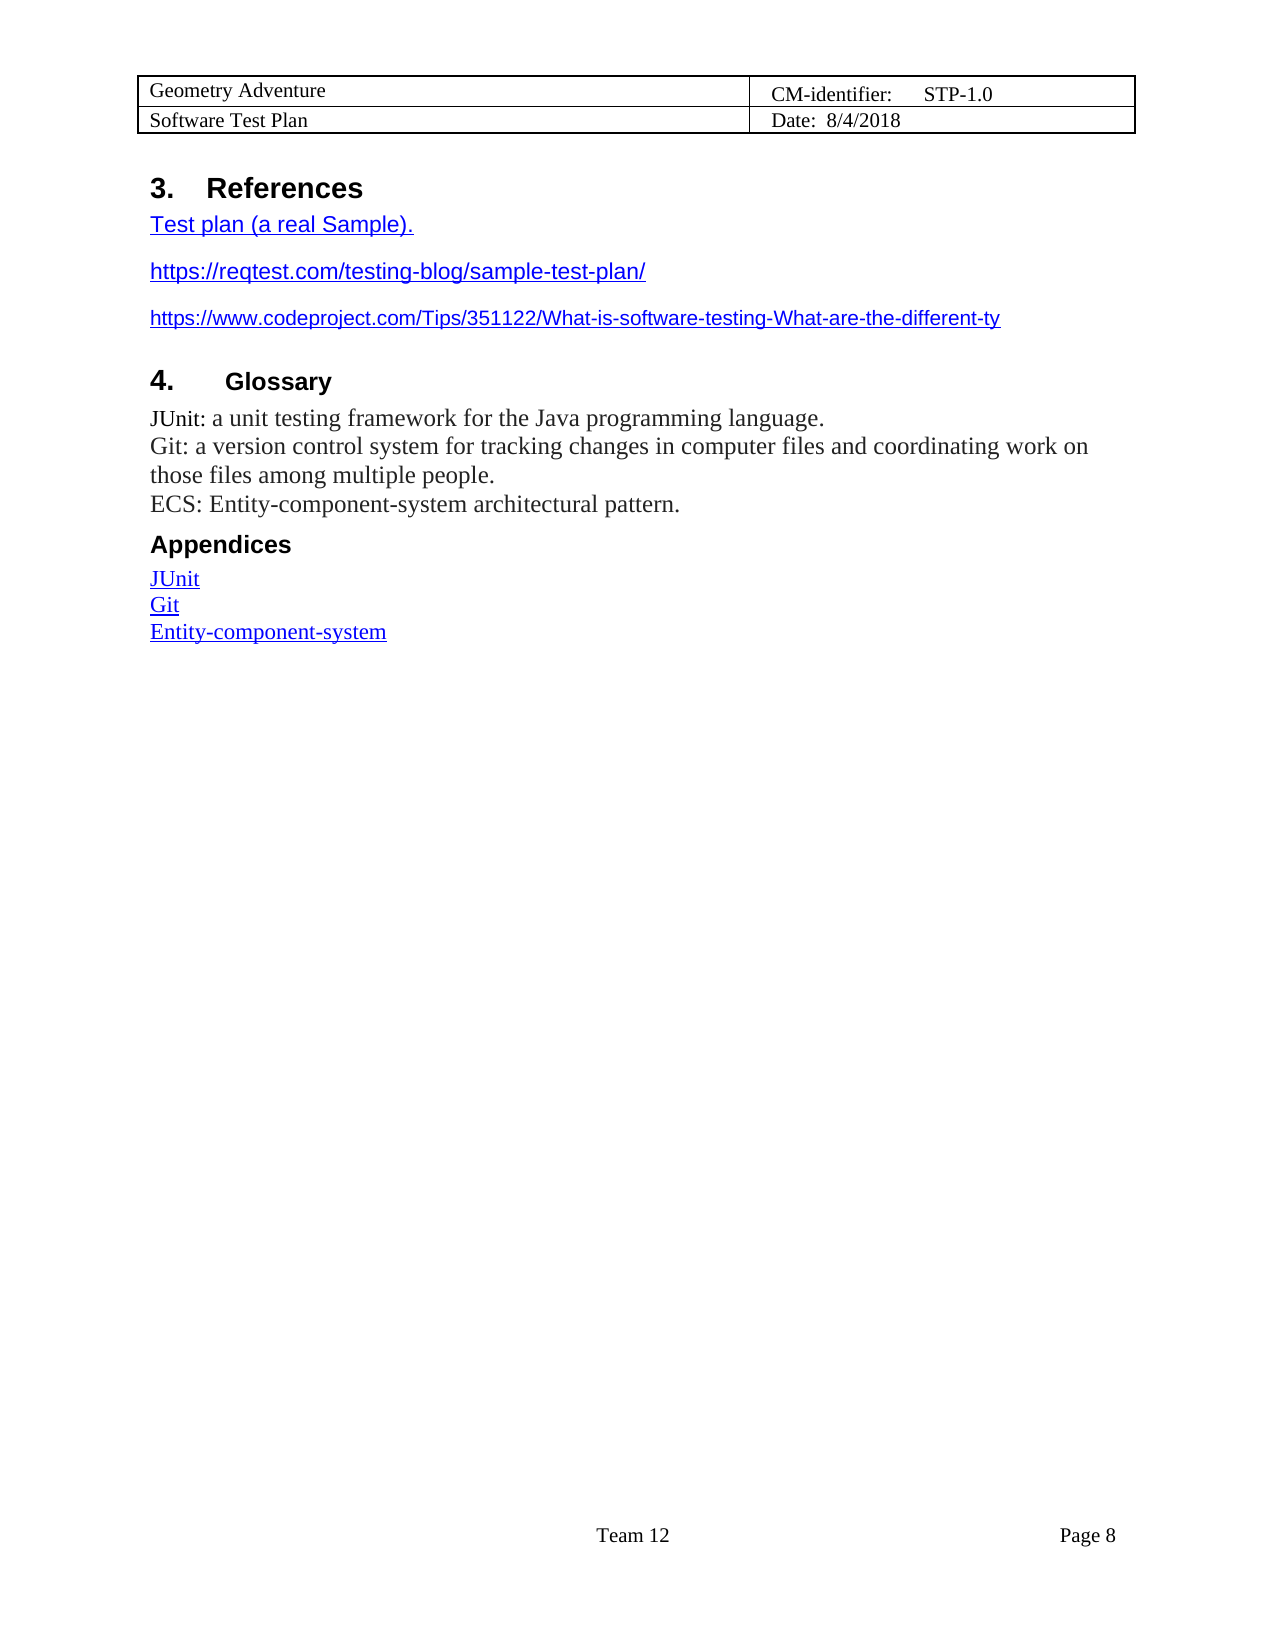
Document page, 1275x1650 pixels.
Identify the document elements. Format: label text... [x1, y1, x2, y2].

text https://www.codeproject.com/Tips/351122/What-is-software-testing-What-are-the-different-ty [150, 306, 1125, 329]
subtitle Appendices [150, 530, 1125, 559]
text Entity-component-system [150, 618, 1125, 644]
text https://reqtest.com/testing-blog/sample-test-plan/ [150, 258, 1125, 285]
text JUnit [150, 565, 1125, 591]
text Git: a version control system for tracking changes in computer files and coordinating work on those files among multiple people. [150, 431, 1125, 489]
text JUnit: a unit testing framework for the Java programming language. [150, 403, 1125, 431]
text Test plan (a real Sample). [150, 211, 1125, 237]
subtitle Glossary [150, 363, 1125, 396]
subtitle References [150, 171, 1125, 205]
text Git [150, 591, 1125, 618]
text ECS: Entity-component-system architectural pattern. [150, 489, 1125, 518]
